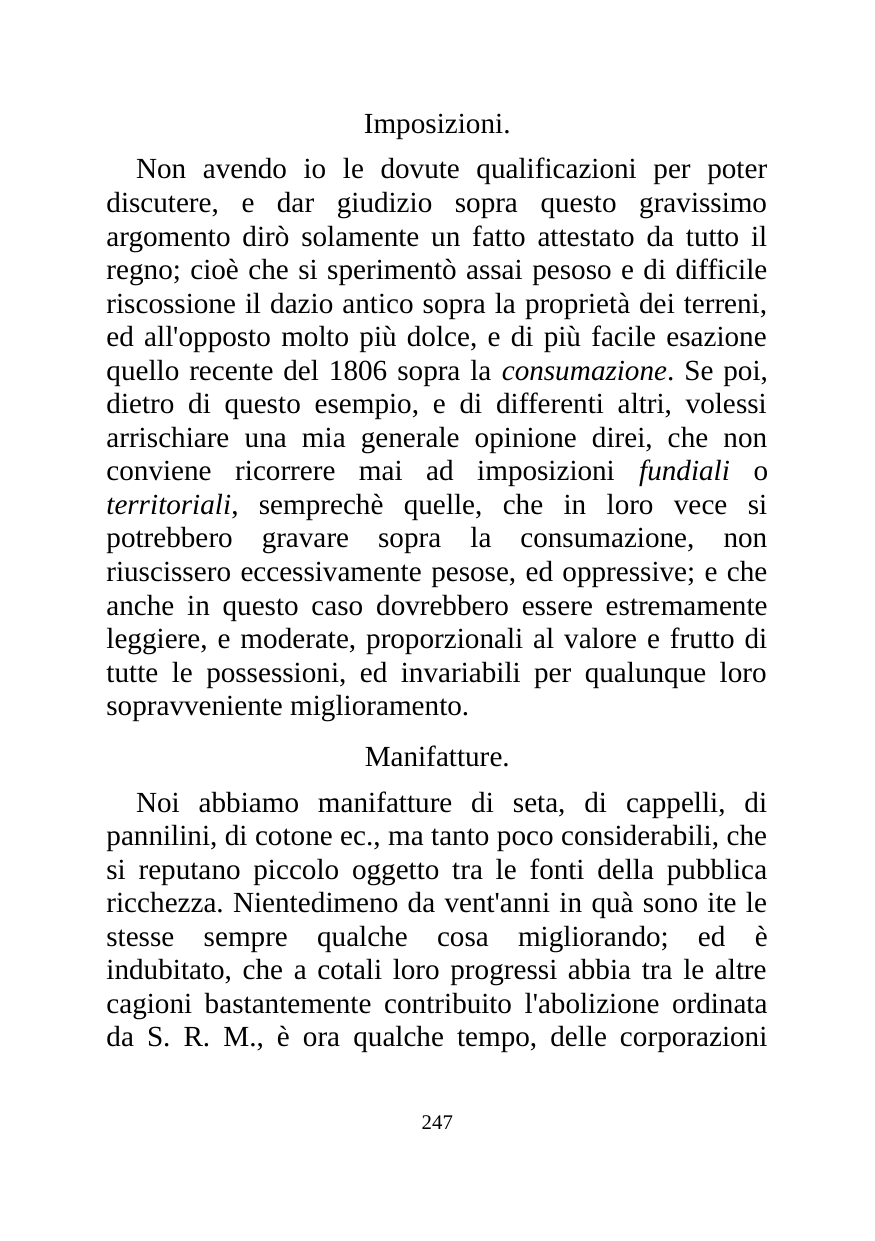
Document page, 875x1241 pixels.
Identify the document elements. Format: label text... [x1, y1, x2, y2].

subtitle Imposizioni. [106, 106, 768, 140]
text Non avendo io le dovute qualificazioni per poter discutere, e dar giudizio sopra questo gravissimo argomento dirò solamente un fatto attestato da tutto il regno; cioè che si sperimentò assai pesoso e di difficile riscossione il dazio antico sopra la proprietà dei terreni, ed all'opposto molto più dolce, e di più facile esazione quello recente del 1806 sopra la consumazione. Se poi, dietro di questo esempio, e di differenti altri, volessi arrischiare una mia generale opinione direi, che non conviene ricorrere mai ad imposizioni fundiali o territoriali, semprechè quelle, che in loro vece si potrebbero gravare sopra la consumazione, non riuscissero eccessivamente pesose, ed oppressive; e che anche in questo caso dovrebbero essere estremamente leggiere, e moderate, proporzionali al valore e frutto di tutte le possessioni, ed invariabili per qualunque loro sopravveniente miglioramento. [106, 152, 768, 722]
text Noi abbiamo manifatture di seta, di cappelli, di pannilini, di cotone ec., ma tanto poco considerabili, che si reputano piccolo oggetto tra le fonti della pubblica ricchezza. Nientedimeno da vent'anni in quà sono ite le stesse sempre qualche cosa migliorando; ed è indubitato, che a cotali loro progressi abbia tra le altre cagioni bastantemente contribuito l'abolizione ordinata da S. R. M., è ora qualche tempo, delle corporazioni [106, 785, 768, 1053]
subtitle Manifatture. [106, 739, 768, 773]
